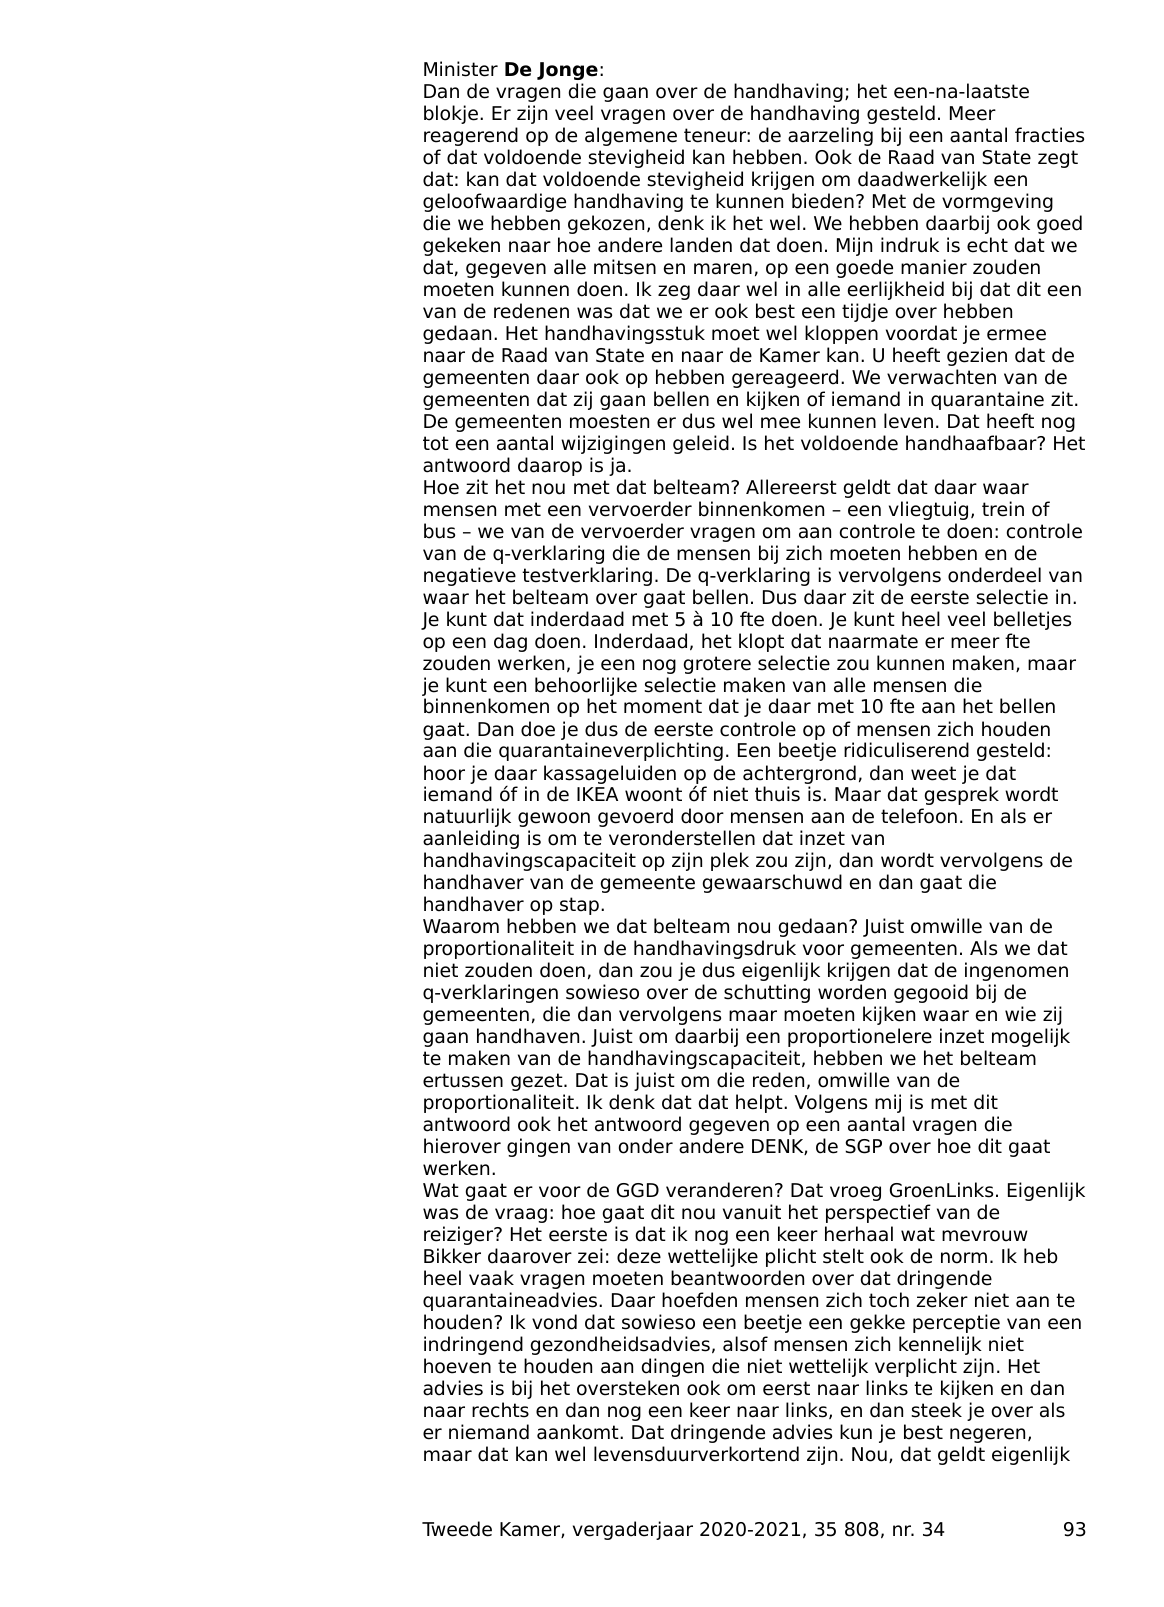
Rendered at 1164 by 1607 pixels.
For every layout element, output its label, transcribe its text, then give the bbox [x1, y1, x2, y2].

text Wat gaat er voor de GGD veranderen? Dat vroeg GroenLinks. Eigenlijk was de vraag: hoe gaat dit nou vanuit het perspectief van de reiziger? Het eerste is dat ik nog een keer herhaal wat mevrouw Bikker daarover zei: deze wettelijke plicht stelt ook de norm. Ik heb heel vaak vragen moeten beantwoorden over dat dringende quarantaineadvies. Daar hoefden mensen zich toch zeker niet aan te houden? Ik vond dat sowieso een beetje een gekke perceptie van een indringend gezondheidsadvies, alsof mensen zich kennelijk niet hoeven te houden aan dingen die niet wettelijk verplicht zijn. Het advies is bij het oversteken ook om eerst naar links te kijken en dan naar rechts en dan nog een keer naar links, en dan steek je over als er niemand aankomt. Dat dringende advies kun je best negeren, maar dat kan wel levensduurverkortend zijn. Nou, dat geldt eigenlijk [422, 1180, 1087, 1466]
text Waarom hebben we dat belteam nou gedaan? Juist omwille van de proportionaliteit in de handhavingsdruk voor gemeenten. Als we dat niet zouden doen, dan zou je dus eigenlijk krijgen dat de ingenomen q-verklaringen sowieso over de schutting worden gegooid bij de gemeenten, die dan vervolgens maar moeten kijken waar en wie zij gaan handhaven. Juist om daarbij een proportionelere inzet mogelijk te maken van de handhavingscapaciteit, hebben we het belteam ertussen gezet. Dat is juist om die reden, omwille van de proportionaliteit. Ik denk dat dat helpt. Volgens mij is met dit antwoord ook het antwoord gegeven op een aantal vragen die hierover gingen van onder andere DENK, de SGP over hoe dit gaat werken. [422, 916, 1087, 1180]
text Minister De Jonge: [422, 59, 1087, 81]
text Dan de vragen die gaan over de handhaving; het een-na-laatste blokje. Er zijn veel vragen over de handhaving gesteld. Meer reagerend op de algemene teneur: de aarzeling bij een aantal fracties of dat voldoende stevigheid kan hebben. Ook de Raad van State zegt dat: kan dat voldoende stevigheid krijgen om daadwerkelijk een geloofwaardige handhaving te kunnen bieden? Met de vormgeving die we hebben gekozen, denk ik het wel. We hebben daarbij ook goed gekeken naar hoe andere landen dat doen. Mijn indruk is echt dat we dat, gegeven alle mitsen en maren, op een goede manier zouden moeten kunnen doen. Ik zeg daar wel in alle eerlijkheid bij dat dit een van de redenen was dat we er ook best een tijdje over hebben gedaan. Het handhavingsstuk moet wel kloppen voordat je ermee naar de Raad van State en naar de Kamer kan. U heeft gezien dat de gemeenten daar ook op hebben gereageerd. We verwachten van de gemeenten dat zij gaan bellen en kijken of iemand in quarantaine zit. De gemeenten moesten er dus wel mee kunnen leven. Dat heeft nog tot een aantal wijzigingen geleid. Is het voldoende handhaafbaar? Het antwoord daarop is ja. [422, 81, 1087, 477]
text Hoe zit het nou met dat belteam? Allereerst geldt dat daar waar mensen met een vervoerder binnenkomen – een vliegtuig, trein of bus – we van de vervoerder vragen om aan controle te doen: controle van de q-verklaring die de mensen bij zich moeten hebben en de negatieve testverklaring. De q-verklaring is vervolgens onderdeel van waar het belteam over gaat bellen. Dus daar zit de eerste selectie in. Je kunt dat inderdaad met 5 à 10 fte doen. Je kunt heel veel belletjes op een dag doen. Inderdaad, het klopt dat naarmate er meer fte zouden werken, je een nog grotere selectie zou kunnen maken, maar je kunt een behoorlijke selectie maken van alle mensen die binnenkomen op het moment dat je daar met 10 fte aan het bellen gaat. Dan doe je dus de eerste controle op of mensen zich houden aan die quarantaineverplichting. Een beetje ridiculiserend gesteld: hoor je daar kassageluiden op de achtergrond, dan weet je dat iemand óf in de IKEA woont óf niet thuis is. Maar dat gesprek wordt natuurlijk gewoon gevoerd door mensen aan de telefoon. En als er aanleiding is om te veronderstellen dat inzet van handhavingscapaciteit op zijn plek zou zijn, dan wordt vervolgens de handhaver van de gemeente gewaarschuwd en dan gaat die handhaver op stap. [422, 477, 1087, 916]
